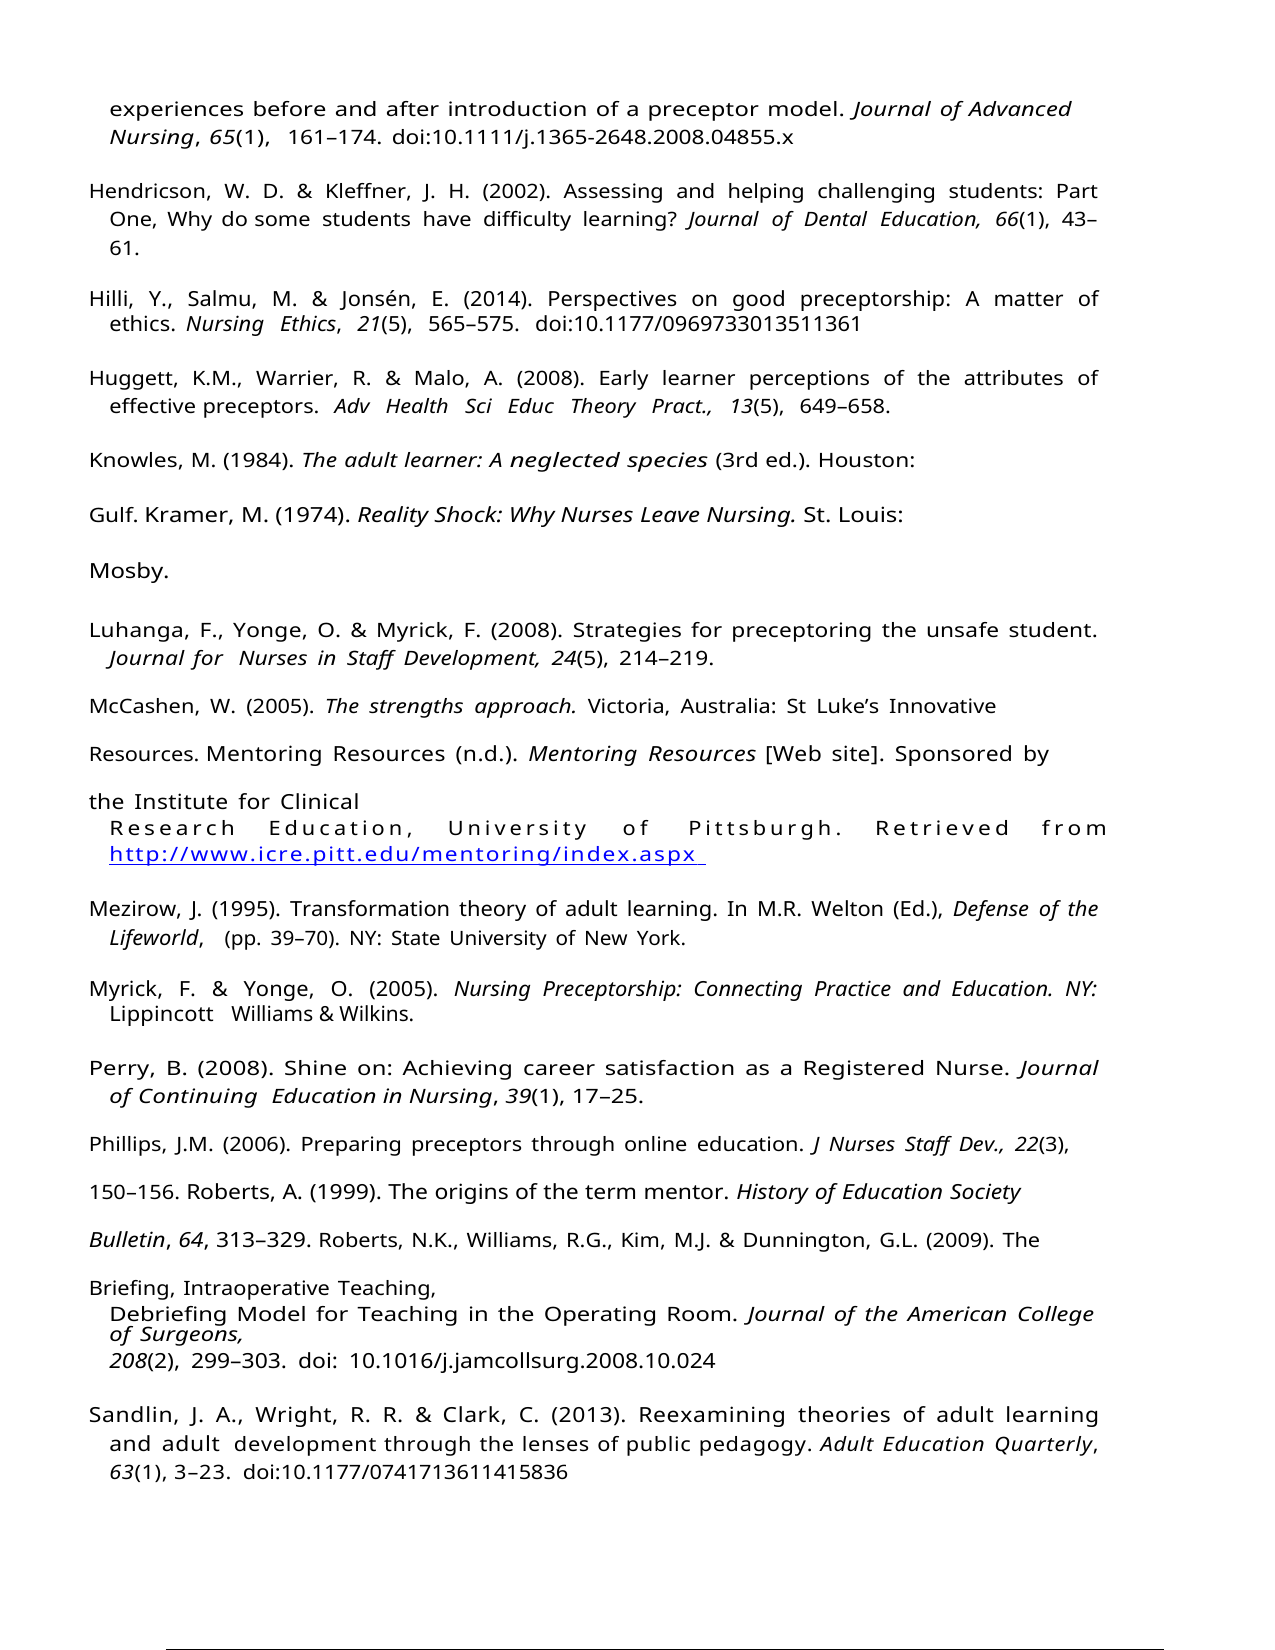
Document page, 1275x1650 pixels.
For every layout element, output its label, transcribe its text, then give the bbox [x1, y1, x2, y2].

subtitle Hilli, Y., Salmu, M. & Jonsén, E. (2014). Perspectives on good preceptorship: A matter of ethics. Nursing Ethics, 21(5), 565–575. doi:10.1177/0969733013511361 [88, 287, 1098, 336]
text Mezirow, J. (1995). Transformation theory of adult learning. In M.R. Welton (Ed.), Defense of the Lifeworld, (pp. 39–70). NY: State University of New York. [88, 894, 1098, 951]
text Knowles, M. (1984). The adult learner: A neglected species (3rd ed.). Houston: Gulf. Kramer, M. (1974). Reality Shock: Why Nurses Leave Nursing. St. Louis: Mosby. [88, 446, 941, 585]
text Phillips, J.M. (2006). Preparing preceptors through online education. J Nurses Staﬀ Dev., 22(3), 150–156. Roberts, A. (1999). The origins of the term mentor. History of Education Society Bulletin, 64, 313–329. Roberts, N.K., Williams, R.G., Kim, M.J. & Dunnington, G.L. (2009). The Brieﬁng, Intraoperative Teaching, [88, 1113, 1102, 1305]
text http://www.icre.pitt.edu/mentoring/index.aspx [109, 841, 1112, 868]
text Perry, B. (2008). Shine on: Achieving career satisfaction as a Registered Nurse. Journal of Continuing Education in Nursing, 39(1), 17–25. [88, 1054, 1098, 1109]
text experiences before and after introduction of a preceptor model. Journal of Advanced Nursing, 65(1), 161–174. doi:10.1111/j.1365-2648.2008.04855.x [109, 95, 1093, 150]
text Huggett, K.M., Warrier, R. & Malo, A. (2008). Early learner perceptions of the attributes of eﬀective preceptors. Adv Health Sci Educ Theory Pract., 13(5), 649–658. [88, 364, 1098, 419]
text McCashen, W. (2005). The strengths approach. Victoria, Australia: St Luke’s Innovative Resources. Mentoring Resources (n.d.). Mentoring Resources [Web site]. Sponsored by the Institute for Clinical [88, 676, 1093, 819]
text Myrick, F. & Yonge, O. (2005). Nursing Preceptorship: Connecting Practice and Education. NY: Lippincott Williams & Wilkins. [88, 977, 1097, 1026]
text Luhanga, F., Yonge, O. & Myrick, F. (2008). Strategies for preceptoring the unsafe student. Journal for Nurses in Staﬀ Development, 24(5), 214–219. [88, 616, 1098, 671]
subtitle 208(2), 299–303. doi: 10.1016/j.jamcollsurg.2008.10.024 [109, 1346, 1112, 1374]
text Debrieﬁng Model for Teaching in the Operating Room. Journal of the American College of Surgeons, [109, 1305, 1112, 1346]
text Sandlin, J. A., Wright, R. R. & Clark, C. (2013). Reexamining theories of adult learning and adult development through the lenses of public pedagogy. Adult Education Quarterly, 63(1), 3–23. doi:10.1177/0741713611415836 [88, 1400, 1099, 1486]
text Hendricson, W. D. & Kleﬀner, J. H. (2002). Assessing and helping challenging students: Part One, Why do some students have diﬃculty learning? Journal of Dental Education, 66(1), 43–61. [88, 178, 1098, 261]
text Research Education, University of Pittsburgh. Retrieved from [109, 819, 1112, 840]
